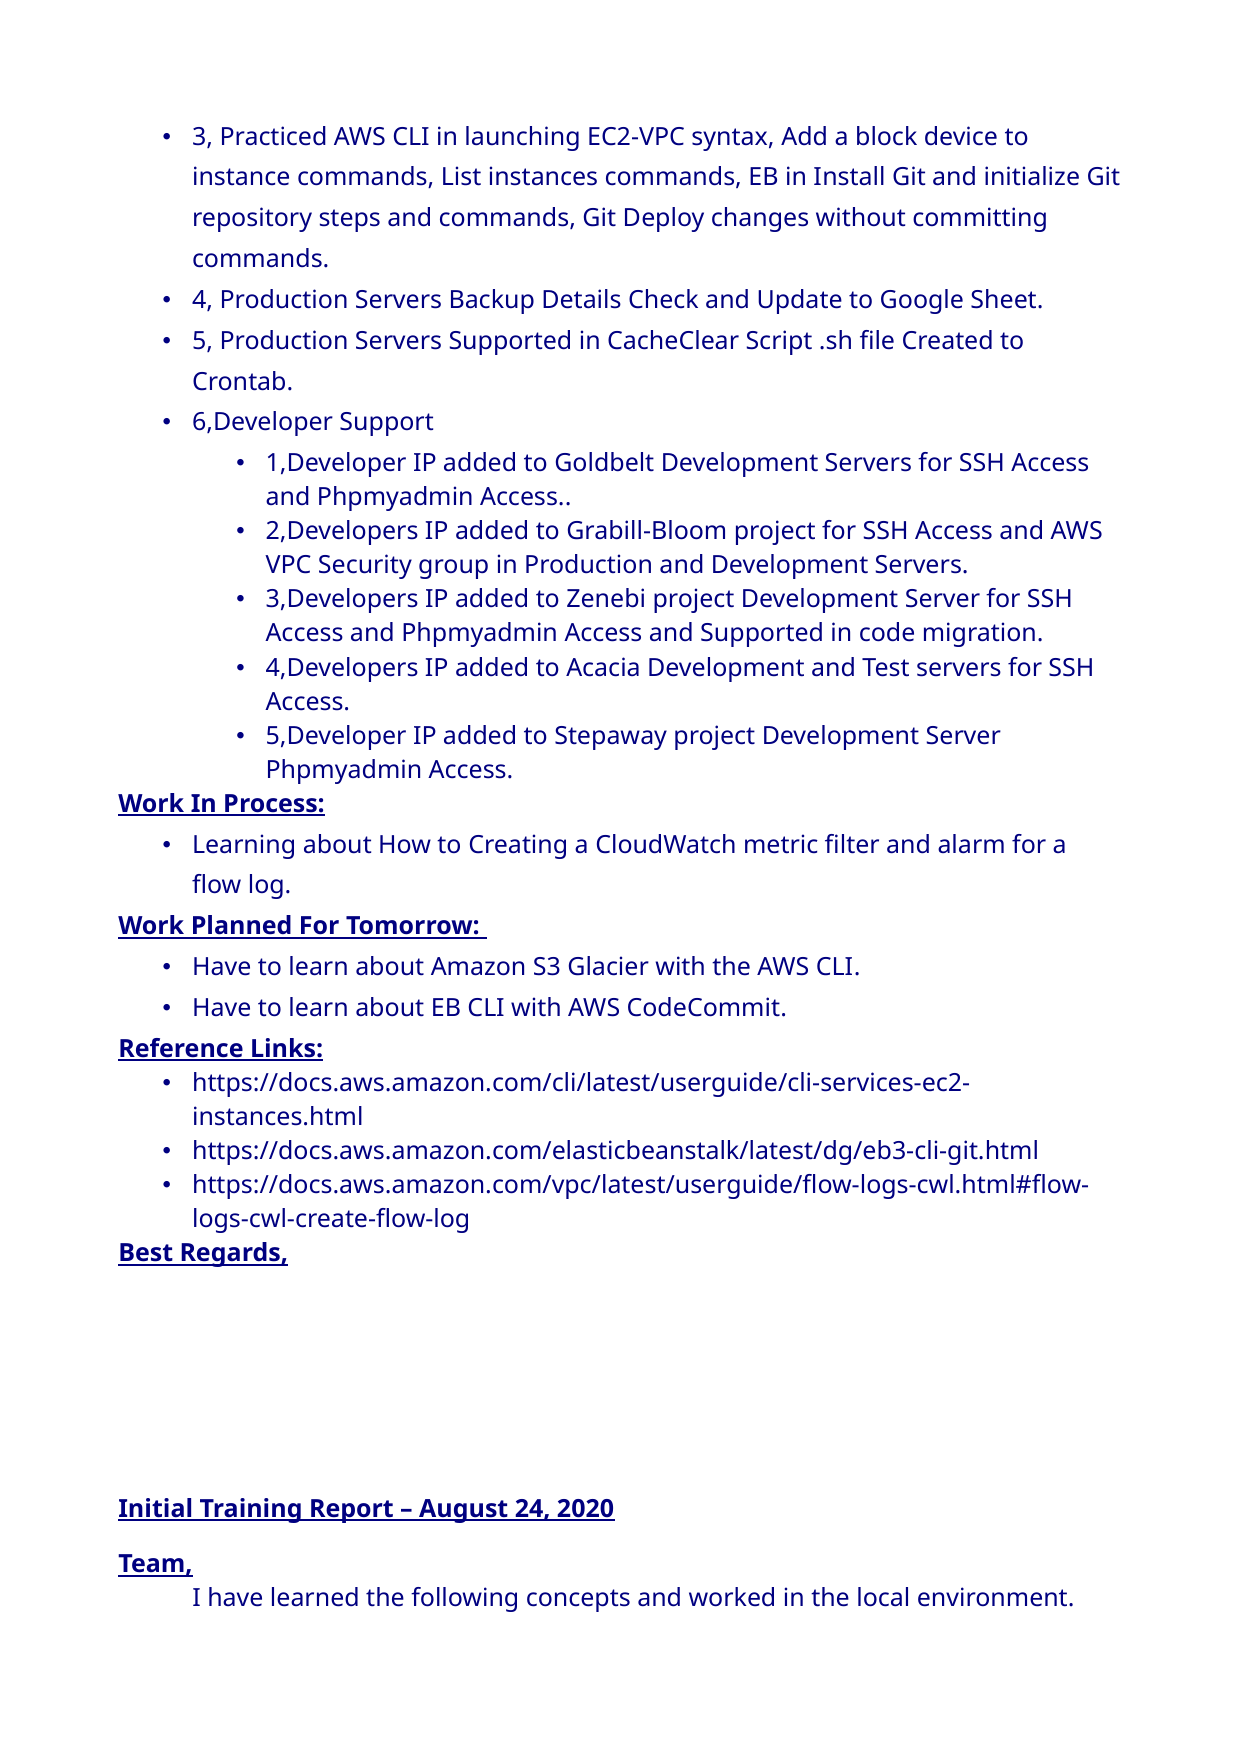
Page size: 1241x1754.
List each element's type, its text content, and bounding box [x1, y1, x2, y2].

subtitle 2,Developers IP added to Grabill-Bloom project for SSH Access and AWS VPC Security group in Production and Development Servers. [236, 513, 1122, 581]
text Initial Training Report – August 24, 2020 [118, 1491, 1122, 1524]
list https://docs.aws.amazon.com/vpc/latest/userguide/flow-logs-cwl.html#flow-logs-cwl-create-flow-log [162, 1167, 1122, 1235]
list https://docs.aws.amazon.com/cli/latest/userguide/cli-services-ec2-instances.html [162, 1064, 1122, 1133]
text Best Regards, [118, 1235, 1122, 1269]
subtitle 3,Developers IP added to Zenebi project Development Server for SSH Access and Phpmyadmin Access and Supported in code migration. [236, 581, 1122, 649]
text Team, [118, 1546, 1122, 1580]
list 6,Developer Support [162, 404, 1122, 438]
list Have to learn about Amazon S3 Glacier with the AWS CLI. [162, 949, 1122, 983]
subtitle 1,Developer IP added to Goldbelt Development Servers for SSH Access and Phpmyadmin Access.. [236, 445, 1122, 513]
list 3, Practiced AWS CLI in launching EC2-VPC syntax, Add a block device to instance commands, List instances commands, EB in Install Git and initialize Git repository steps and commands, Git Deploy changes without committing commands. [162, 118, 1122, 275]
text Work In Process: [118, 785, 1122, 819]
list https://docs.aws.amazon.com/elasticbeanstalk/latest/dg/eb3-cli-git.html [162, 1133, 1122, 1167]
subtitle 4,Developers IP added to Acacia Development and Test servers for SSH Access. [236, 649, 1122, 717]
text I have learned the following concepts and worked in the local environment. [118, 1580, 1122, 1614]
text Reference Links: [118, 1030, 1122, 1064]
list Have to learn about EB CLI with AWS CodeCommit. [162, 989, 1122, 1024]
list Learning about How to Creating a CloudWatch metric filter and alarm for a flow log. [162, 826, 1122, 901]
list 4, Production Servers Backup Details Check and Update to Google Sheet. [162, 281, 1122, 316]
text Work Planned For Tomorrow: [118, 908, 1122, 942]
subtitle 5,Developer IP added to Stepaway project Development Server Phpmyadmin Access. [236, 717, 1122, 785]
list 5, Production Servers Supported in CacheClear Script .sh file Created to Crontab. [162, 322, 1122, 397]
